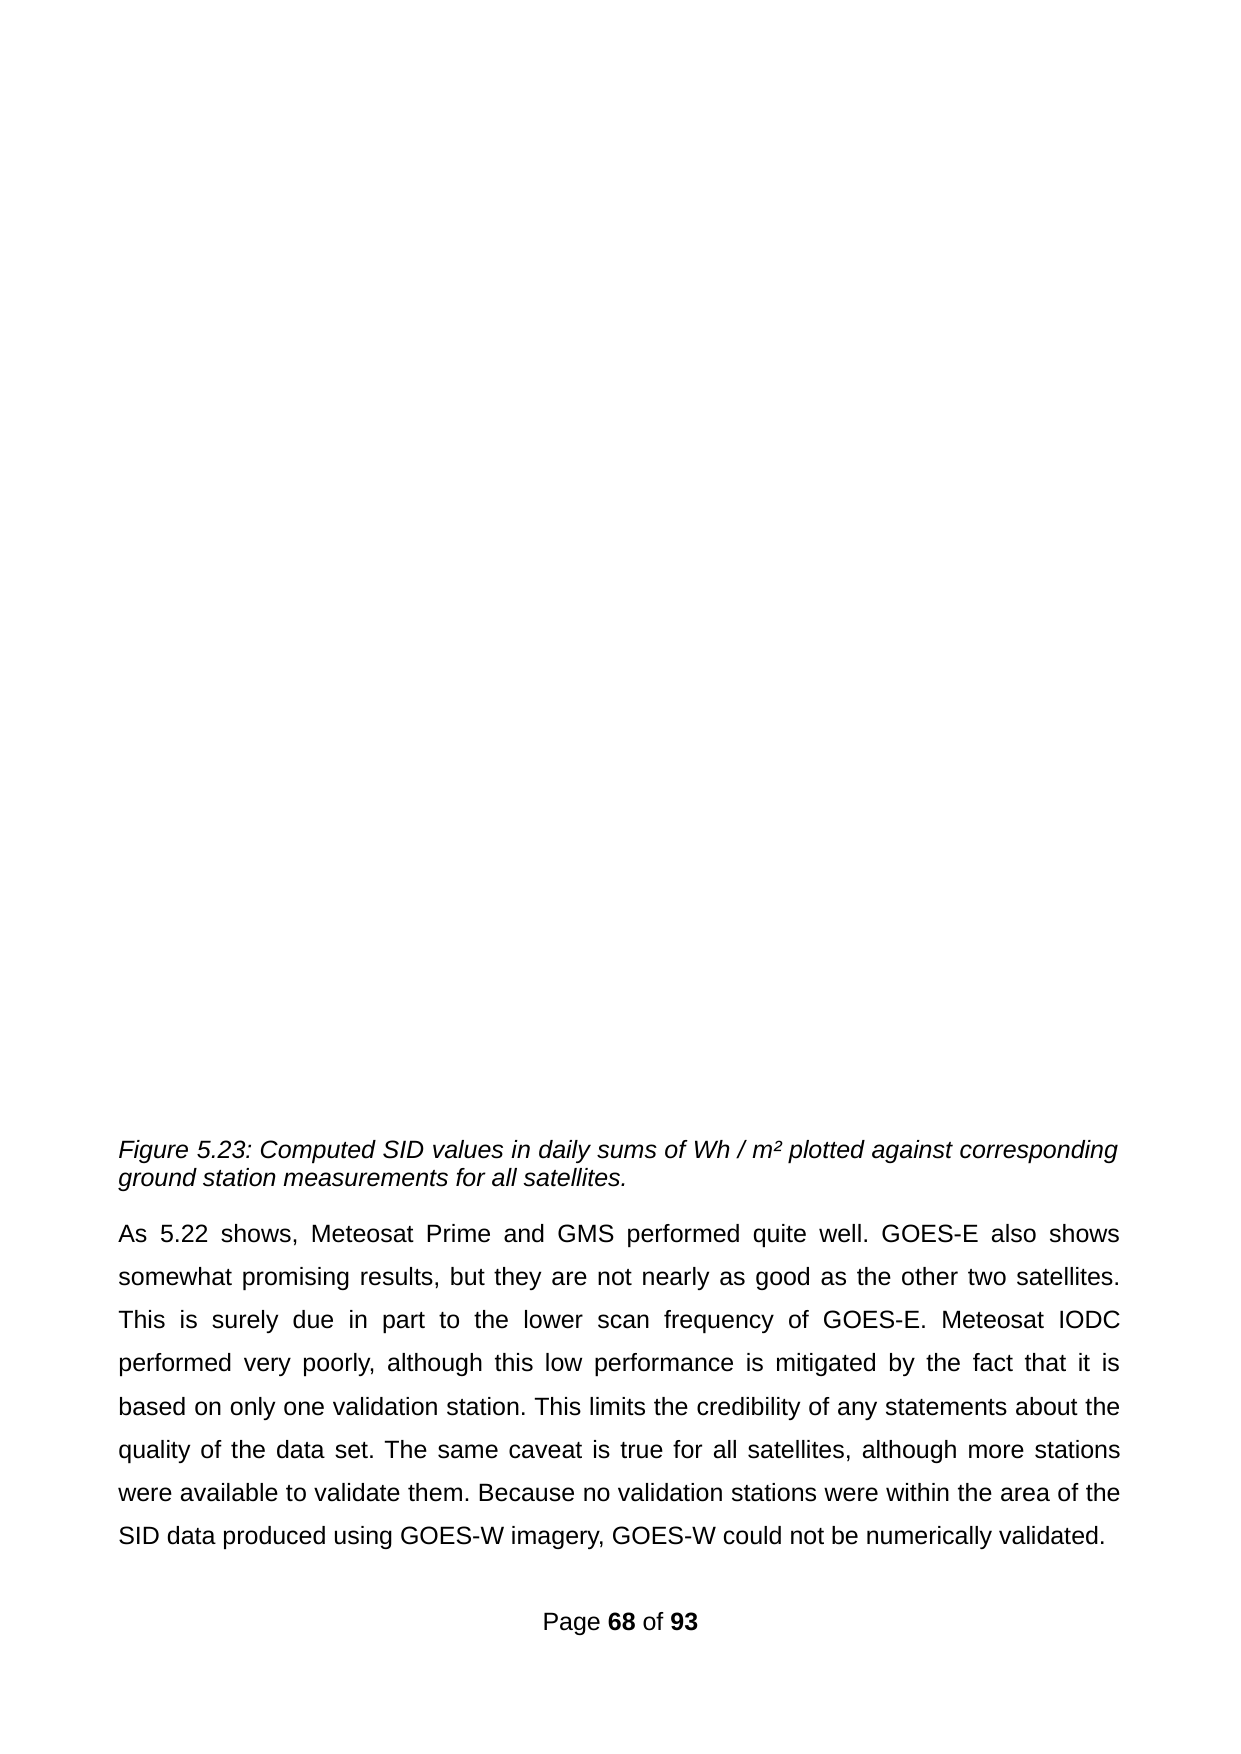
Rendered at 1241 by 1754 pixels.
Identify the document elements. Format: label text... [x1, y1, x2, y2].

text Figure 5.23: Computed SID values in daily sums of Wh / m² plotted against corresponding ground station measurements for all satellites. [118, 131, 1122, 1192]
text As 5.22 shows, Meteosat Prime and GMS performed quite well. GOES-E also shows somewhat promising results, but they are not nearly as good as the other two satellites. This is surely due in part to the lower scan frequency of GOES-E. Meteosat IODC performed very poorly, although this low performance is mitigated by the fact that it is based on only one validation station. This limits the credibility of any statements about the quality of the data set. The same caveat is true for all satellites, although more stations were available to validate them. Because no validation stations were within the area of the SID data produced using GOES-W imagery, GOES-W could not be numerically validated. [118, 1219, 1122, 1550]
